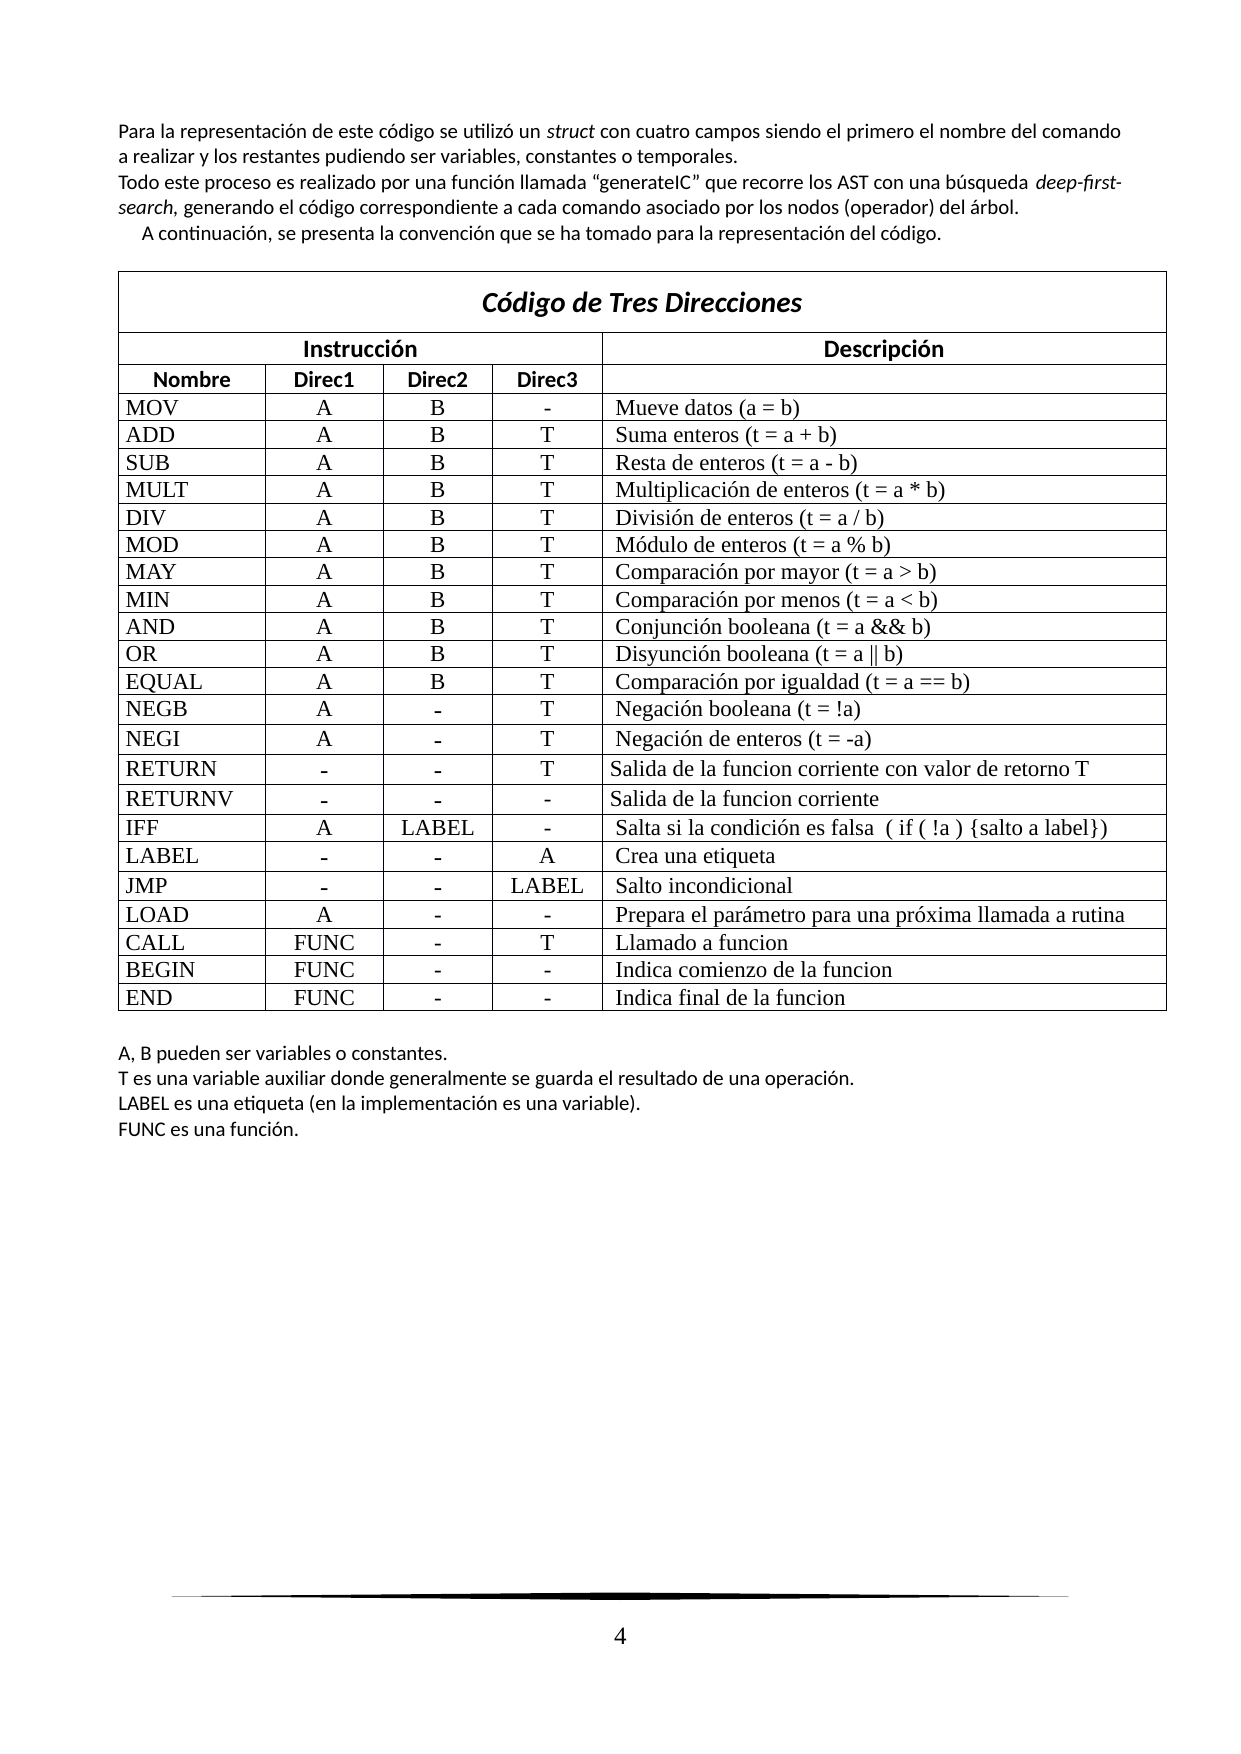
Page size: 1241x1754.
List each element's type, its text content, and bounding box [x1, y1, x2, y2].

table_cell BEGIN [119, 956, 265, 983]
table_cell Direc3 [493, 365, 602, 393]
table_cell Conjunción booleana (t = a && b) [603, 613, 1166, 639]
table_cell B [384, 449, 492, 475]
table_cell FUNC [266, 929, 383, 955]
table_cell T [493, 641, 602, 667]
table_cell A [266, 613, 383, 639]
table_cell T [493, 755, 602, 784]
text LABEL es una etiqueta (en la implementación es una variable). [118, 1091, 1122, 1116]
table_cell A [266, 695, 383, 724]
table_cell - [266, 755, 383, 784]
table_cell JMP [119, 872, 265, 900]
table_cell A [266, 504, 383, 530]
table_cell MAY [119, 558, 265, 585]
table_cell Negación booleana (t = !a) [603, 695, 1166, 724]
table_cell A [266, 394, 383, 420]
table_cell T [493, 695, 602, 724]
table_cell - [493, 394, 602, 420]
table_cell B [384, 504, 492, 530]
table_cell - [493, 984, 602, 1010]
table_cell LOAD [119, 901, 265, 928]
table_cell - [384, 984, 492, 1010]
table_cell FUNC [266, 956, 383, 983]
table_cell Disyunción booleana (t = a || b) [603, 641, 1166, 667]
table_cell A [266, 586, 383, 612]
table_cell OR [119, 641, 265, 667]
table_cell A [266, 641, 383, 667]
table_cell AND [119, 613, 265, 639]
table_cell - [266, 842, 383, 871]
table_header Código de Tres Direcciones [119, 272, 1166, 332]
text Para la representación de este código se utilizó un struct con cuatro campos siendo el primero el nombre del comando a realizar y los restantes pudiendo ser variables, constantes o temporales. [118, 118, 1122, 169]
table_cell MULT [119, 476, 265, 502]
table_cell T [493, 449, 602, 475]
table_cell B [384, 476, 492, 502]
table_cell - [384, 725, 492, 754]
table_cell Módulo de enteros (t = a % b) [603, 531, 1166, 557]
table_cell B [384, 613, 492, 639]
table_cell Negación de enteros (t = -a) [603, 725, 1166, 754]
table_cell - [493, 815, 602, 841]
table_cell T [493, 668, 602, 694]
table_cell B [384, 641, 492, 667]
table_cell T [493, 476, 602, 502]
table_cell Salida de la funcion corriente [603, 785, 1166, 813]
table_cell T [493, 504, 602, 530]
table_cell ADD [119, 421, 265, 448]
table_cell B [384, 394, 492, 420]
table_cell Comparación por igualdad (t = a == b) [603, 668, 1166, 694]
table_cell A [266, 558, 383, 585]
table_cell MIN [119, 586, 265, 612]
table_cell - [384, 695, 492, 724]
table_cell FUNC [266, 984, 383, 1010]
text A, B pueden ser variables o constantes. [118, 1040, 1122, 1065]
table_cell Descripción [603, 333, 1166, 364]
table_cell - [384, 929, 492, 955]
table_cell T [493, 586, 602, 612]
table_cell Comparación por mayor (t = a > b) [603, 558, 1166, 585]
table_cell NEGI [119, 725, 265, 754]
table_cell B [384, 668, 492, 694]
table_cell B [384, 586, 492, 612]
table_cell - [384, 956, 492, 983]
table_cell A [493, 842, 602, 871]
table_cell T [493, 613, 602, 639]
table_cell A [266, 901, 383, 928]
table_cell RETURNV [119, 785, 265, 813]
table_cell A [266, 531, 383, 557]
table_cell T [493, 725, 602, 754]
table_cell RETURN [119, 755, 265, 784]
table_cell Suma enteros (t = a + b) [603, 421, 1166, 448]
table_cell Nombre [119, 365, 265, 393]
text Todo este proceso es realizado por una función llamada “generateIC” que recorre los AST con una búsqueda deep-first-search, generando el código correspondiente a cada comando asociado por los nodos (operador) del árbol. [118, 169, 1122, 220]
table_cell T [493, 421, 602, 448]
table_cell B [384, 558, 492, 585]
table_cell Crea una etiqueta [603, 842, 1166, 871]
table_cell - [384, 872, 492, 900]
table_cell - [384, 785, 492, 813]
table_cell Prepara el parámetro para una próxima llamada a rutina [603, 901, 1166, 928]
table_cell Comparación por menos (t = a < b) [603, 586, 1166, 612]
table_cell Salida de la funcion corriente con valor de retorno T [603, 755, 1166, 784]
table_cell SUB [119, 449, 265, 475]
table_cell Mueve datos (a = b) [603, 394, 1166, 420]
table_cell División de enteros (t = a / b) [603, 504, 1166, 530]
text T es una variable auxiliar donde generalmente se guarda el resultado de una operación. [118, 1065, 1122, 1091]
table_cell A [266, 476, 383, 502]
table_cell - [384, 901, 492, 928]
table_cell A [266, 421, 383, 448]
table_cell NEGB [119, 695, 265, 724]
table_cell DIV [119, 504, 265, 530]
table_cell MOD [119, 531, 265, 557]
table_cell T [493, 558, 602, 585]
table_cell B [384, 531, 492, 557]
table_cell EQUAL [119, 668, 265, 694]
table_cell Indica comienzo de la funcion [603, 956, 1166, 983]
table_cell A [266, 815, 383, 841]
table_cell A [266, 449, 383, 475]
table_cell - [384, 755, 492, 784]
table_cell CALL [119, 929, 265, 955]
table_cell LABEL [493, 872, 602, 900]
table_cell Salto incondicional [603, 872, 1166, 900]
table_cell - [493, 901, 602, 928]
table_cell T [493, 929, 602, 955]
table_cell MOV [119, 394, 265, 420]
table_cell A [266, 668, 383, 694]
table_cell - [266, 872, 383, 900]
table_cell - [493, 785, 602, 813]
table_cell Indica final de la funcion [603, 984, 1166, 1010]
table_cell Instrucción [119, 333, 602, 364]
table_cell LABEL [119, 842, 265, 871]
table_cell Multiplicación de enteros (t = a * b) [603, 476, 1166, 502]
table_cell IFF [119, 815, 265, 841]
table_cell LABEL [384, 815, 492, 841]
table_cell Llamado a funcion [603, 929, 1166, 955]
table_cell [603, 365, 1166, 393]
table_cell - [384, 842, 492, 871]
table_cell Salta si la condición es falsa ( if ( !a ) {salto a label}) [603, 815, 1166, 841]
table_cell Resta de enteros (t = a - b) [603, 449, 1166, 475]
text FUNC es una función. [118, 1116, 1122, 1141]
table_cell - [266, 785, 383, 813]
table_cell Direc2 [384, 365, 492, 393]
table_cell B [384, 421, 492, 448]
text A continuación, se presenta la convención que se ha tomado para la representación del código. [118, 220, 1122, 245]
table_cell A [266, 725, 383, 754]
table_cell - [493, 956, 602, 983]
table_cell END [119, 984, 265, 1010]
table_cell T [493, 531, 602, 557]
table_cell Direc1 [266, 365, 383, 393]
